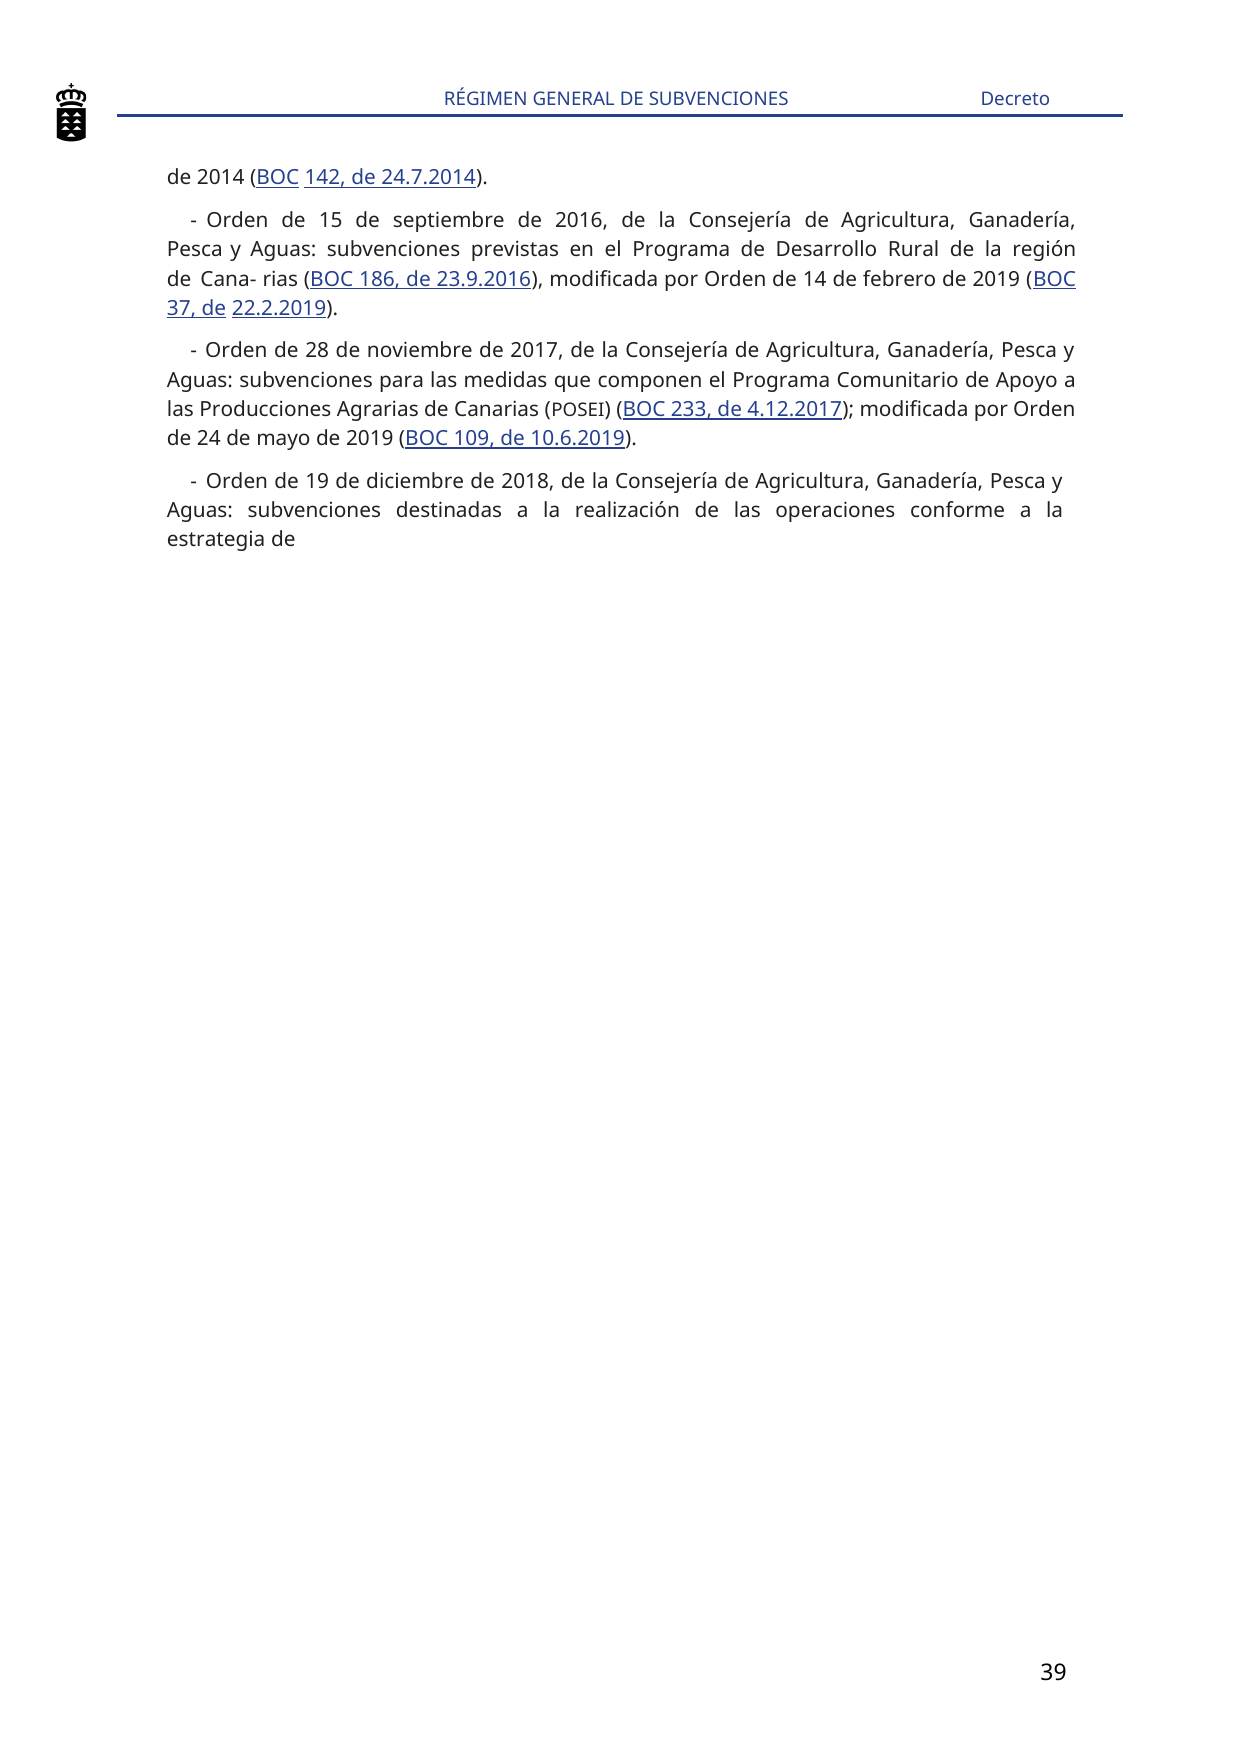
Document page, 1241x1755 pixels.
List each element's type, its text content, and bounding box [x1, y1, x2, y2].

list Orden de 19 de diciembre de 2018, de la Consejería de Agricultura, Ganadería, Pesca y Aguas: subvenciones destinadas a la realización de las operaciones conforme a la estrategia de [167, 466, 1064, 553]
list de 2014 (BOC 142, de 24.7.2014). [167, 162, 1076, 191]
list Orden de 15 de septiembre de 2016, de la Consejería de Agricultura, Ganadería, Pesca y Aguas: subvenciones previstas en el Programa de Desarrollo Rural de la región de Cana- rias (BOC 186, de 23.9.2016), modificada por Orden de 14 de febrero de 2019 (BOC 37, de 22.2.2019). [167, 205, 1076, 321]
list Orden de 28 de noviembre de 2017, de la Consejería de Agricultura, Ganadería, Pesca y Aguas: subvenciones para las medidas que componen el Programa Comunitario de Apoyo a las Producciones Agrarias de Canarias (POSEI) (BOC 233, de 4.12.2017); modificada por Orden de 24 de mayo de 2019 (BOC 109, de 10.6.2019). [167, 336, 1076, 452]
